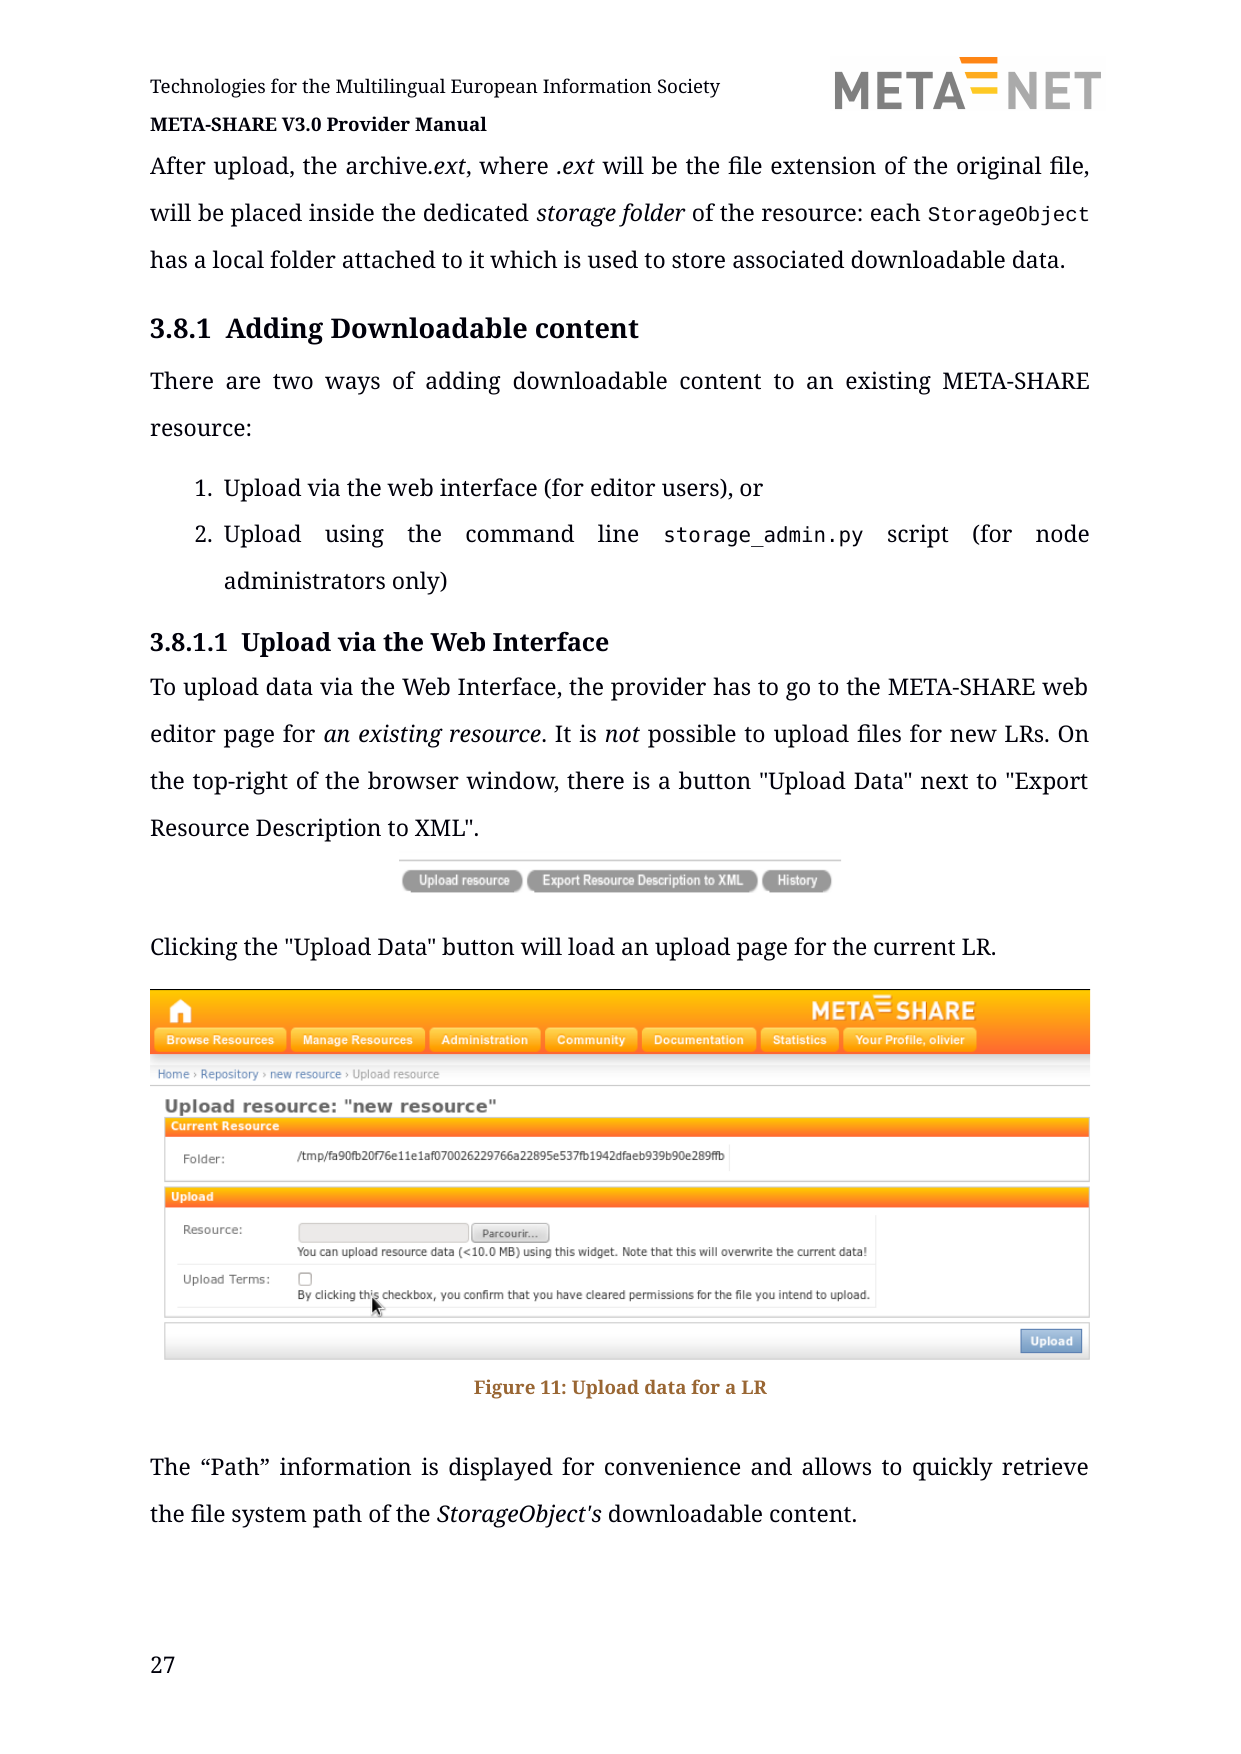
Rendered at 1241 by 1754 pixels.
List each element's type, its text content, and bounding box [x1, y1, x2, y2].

text Clicking the "Upload Data" button will load an upload page for the current LR. [150, 930, 1090, 962]
picture [150, 989, 1091, 1362]
list Upload using the command line storage_admin.py script (for node administrators only) [194, 518, 1090, 596]
text The “Path” information is displayed for convenience and allows to quickly retrieve the file system path of the StorageObject's downloadable content. [150, 1451, 1090, 1529]
subtitle Adding Downloadable content [150, 309, 1090, 346]
text To upload data via the Web Interface, the provider has to go to the META-SHARE web editor page for an existing resource. It is not possible to upload files for new LRs. On the top-right of the browser window, there is a button "Upload Data" next to "Export Resource Description to XML". [150, 671, 1090, 843]
subtitle Upload via the Web Interface [150, 624, 1090, 659]
text There are two ways of adding downloadable content to an existing META-SHARE resource: [150, 365, 1090, 443]
picture [830, 56, 1106, 111]
picture [399, 851, 842, 906]
text Figure 11: Upload data for a LR [150, 1362, 1090, 1400]
text After upload, the archive.ext, where .ext will be the file extension of the original file, will be placed inside the dedicated storage folder of the resource: each StorageObject has a local folder attached to it which is used to store associated downloadable data. [150, 150, 1090, 275]
list Upload via the web interface (for editor users), or [194, 471, 1090, 503]
